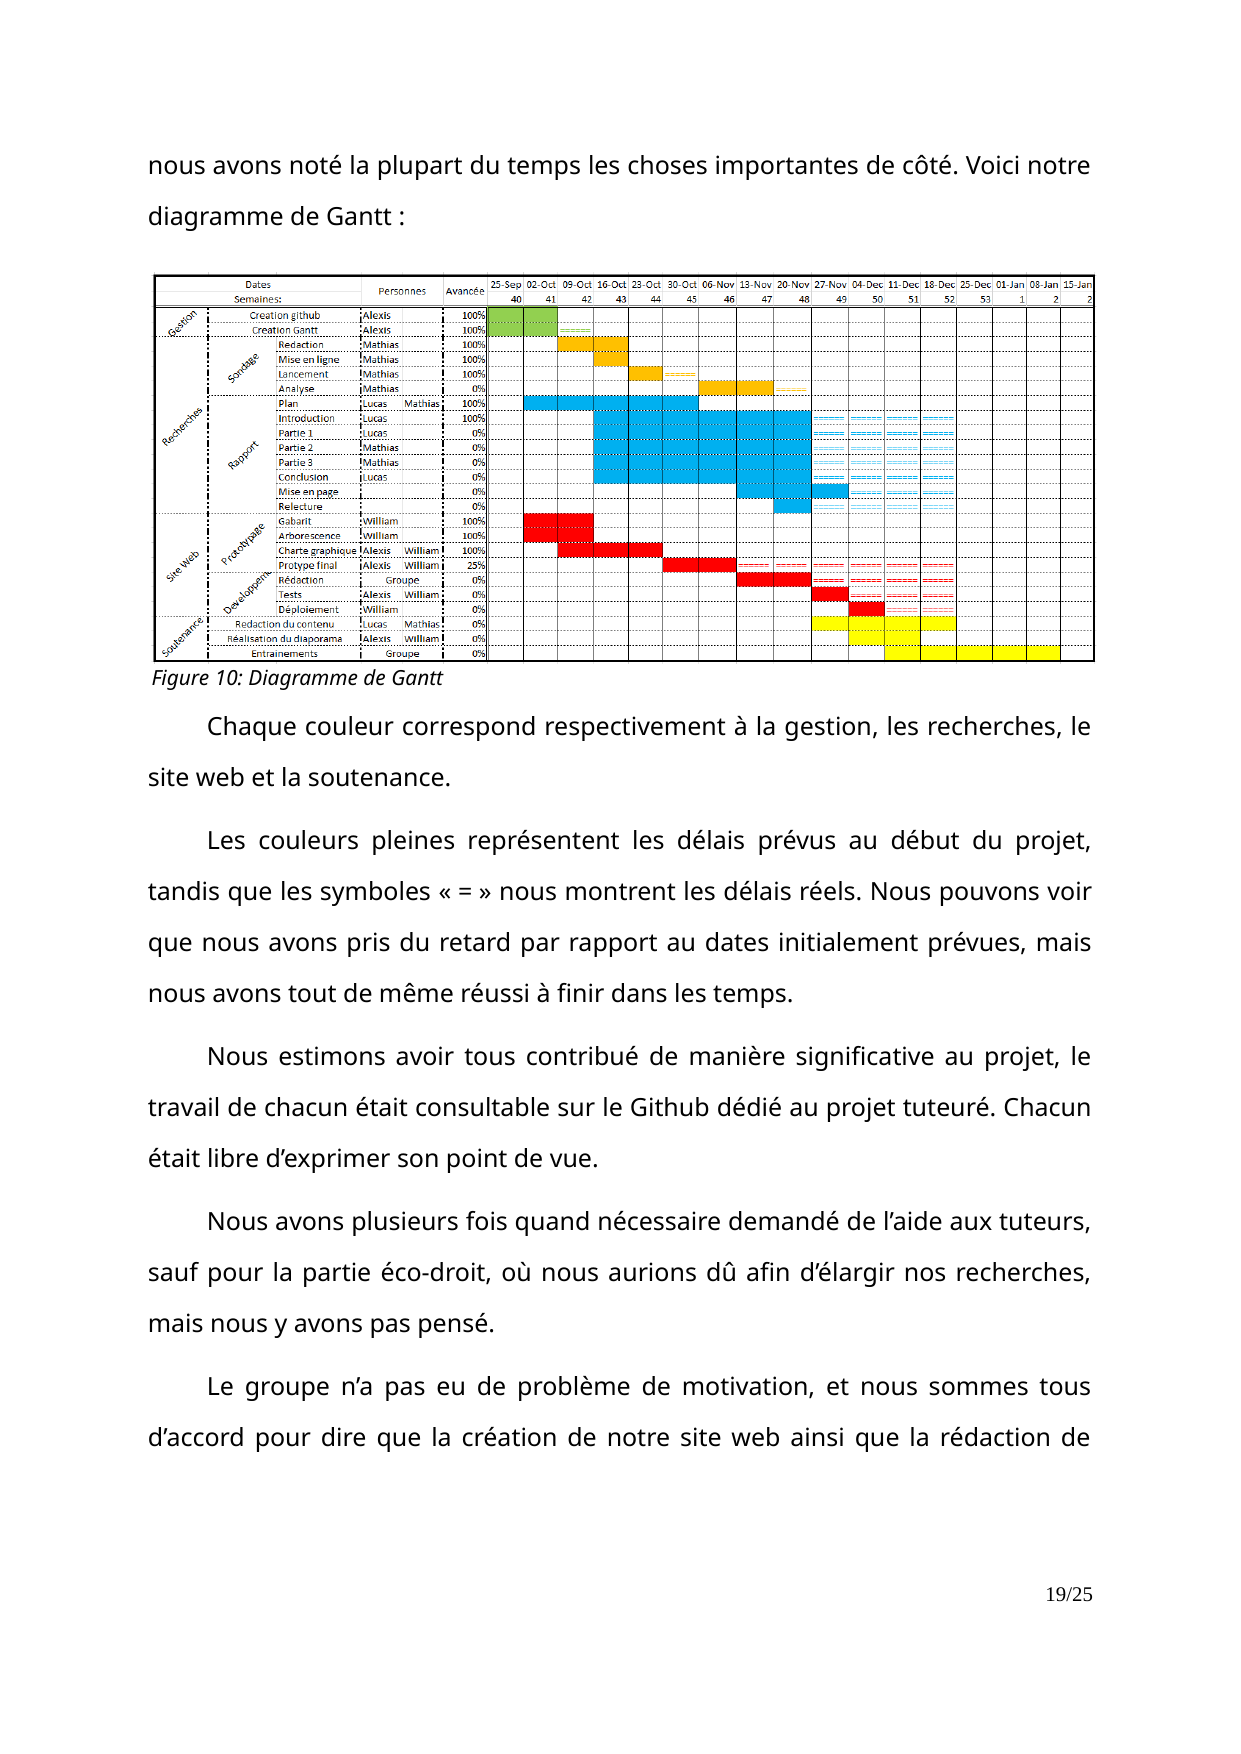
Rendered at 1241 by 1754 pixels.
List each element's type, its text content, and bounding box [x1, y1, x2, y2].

text Nous avons plusieurs fois quand nécessaire demandé de l’aide aux tuteurs, sauf pour la partie éco-droit, où nous aurions dû afin d’élargir nos recherches, mais nous y avons pas pensé. [148, 1203, 1093, 1339]
text nous avons noté la plupart du temps les choses importantes de côté. Voici notre diagramme de Gantt : [148, 148, 1093, 233]
text Chaque couleur correspond respectivement à la gestion, les recherches, le site web et la soutenance. [148, 261, 1096, 794]
text Figure 10: Diagramme de Gantt [151, 664, 1096, 692]
text Le groupe n’a pas eu de problème de motivation, et nous sommes tous d’accord pour dire que la création de notre site web ainsi que la rédaction de [148, 1368, 1093, 1453]
text Nous estimons avoir tous contribué de manière significative au projet, le travail de chacun était consultable sur le Github dédié au projet tuteuré. Chacun était libre d’exprimer son point de vue. [148, 1038, 1093, 1175]
picture [151, 272, 1097, 664]
text Les couleurs pleines représentent les délais prévus au début du projet, tandis que les symboles « = » nous montrent les délais réels. Nous pouvons voir que nous avons pris du retard par rapport au dates initialement prévues, mais nous avons tout de même réussi à finir dans les temps. [148, 823, 1093, 1010]
